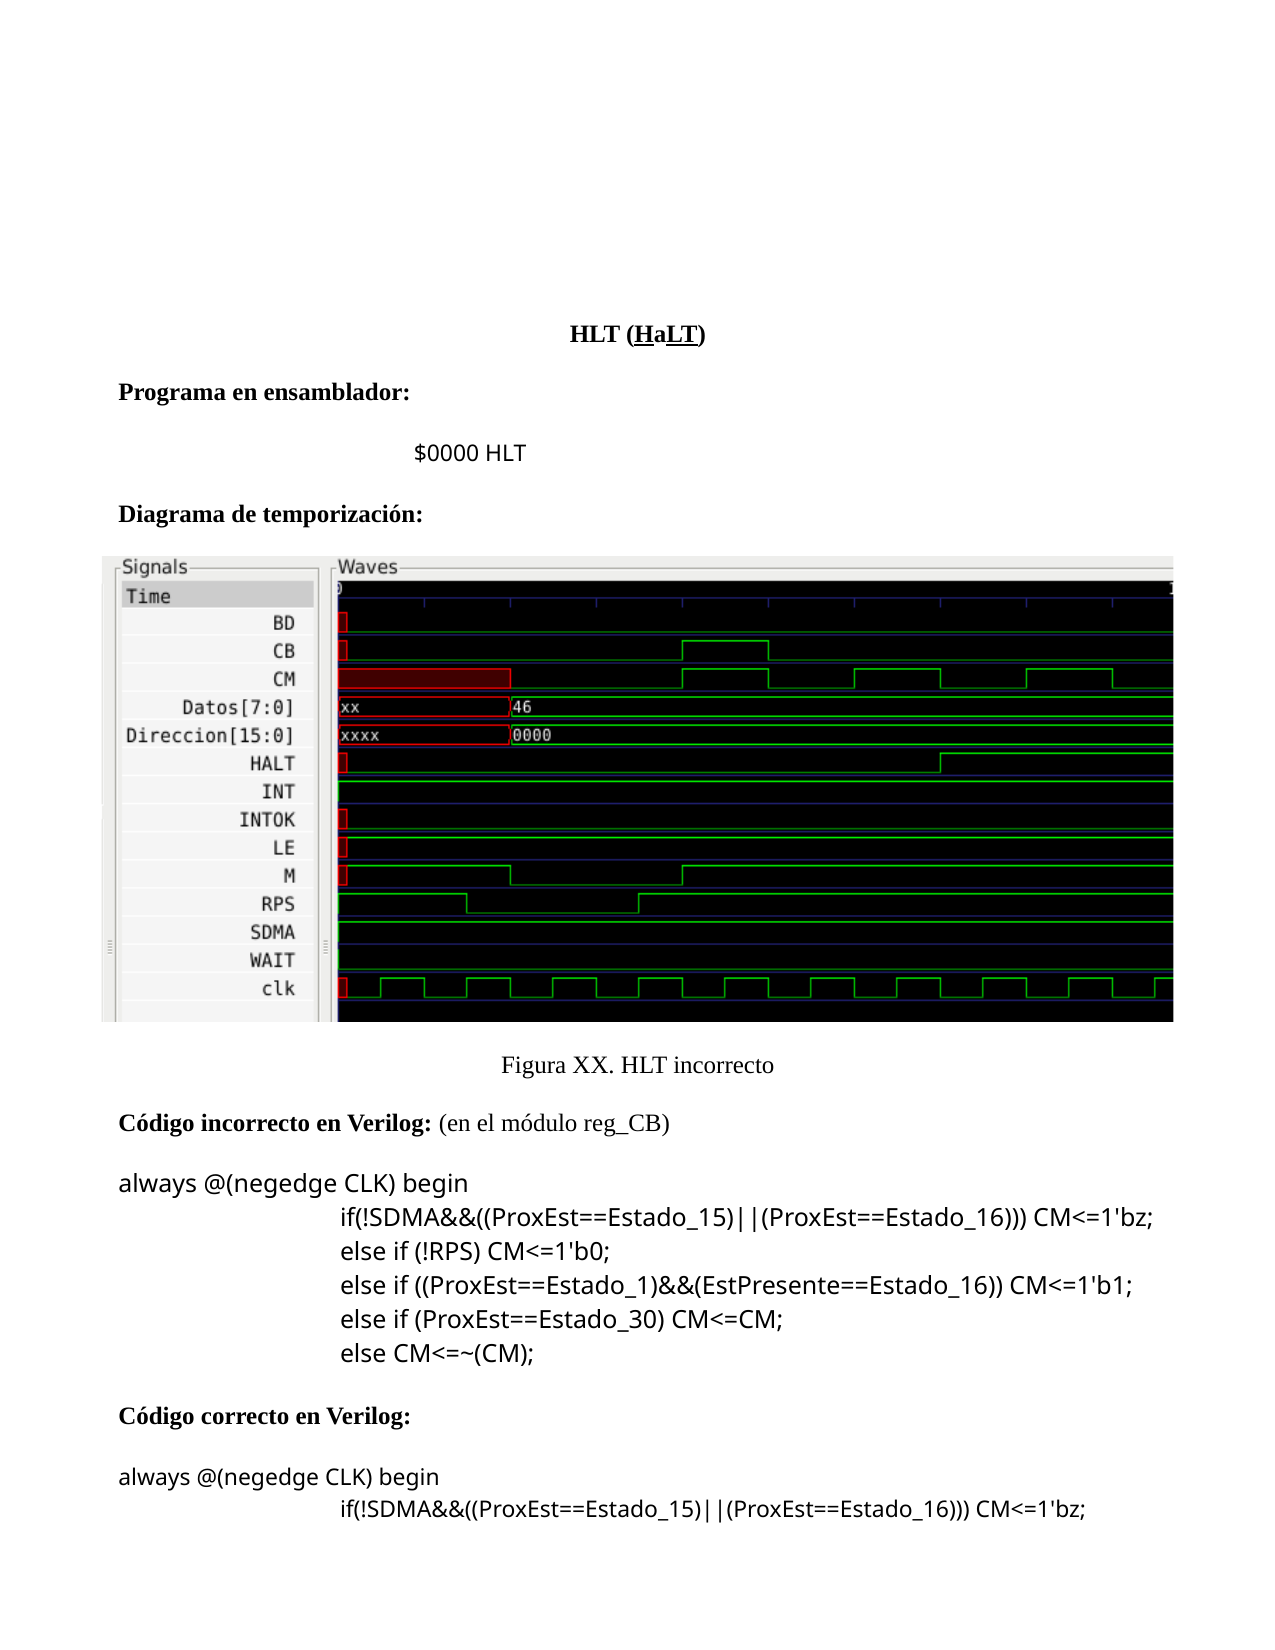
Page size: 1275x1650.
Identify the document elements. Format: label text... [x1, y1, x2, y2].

text else if (!RPS) CM<=1'b0; [118, 1234, 1157, 1268]
text Código correcto en Verilog: [118, 1401, 1157, 1430]
text always @(negedge CLK) begin [118, 1166, 1157, 1200]
text else if ((ProxEst==Estado_1)&&(EstPresente==Estado_16)) CM<=1'b1; [118, 1268, 1157, 1302]
text if(!SDMA&&((ProxEst==Estado_15)||(ProxEst==Estado_16))) CM<=1'bz; [118, 1492, 1157, 1524]
text else if (ProxEst==Estado_30) CM<=CM; [118, 1302, 1157, 1336]
text Diagrama de temporización: [118, 499, 1157, 528]
text Figura XX. HLT incorrecto [118, 1051, 1157, 1079]
text HLT (HaLT) [118, 319, 1157, 348]
text Código incorrecto en Verilog: (en el módulo reg_CB) [118, 1108, 1157, 1137]
picture [101, 556, 1174, 1022]
text else CM<=~(CM); [118, 1336, 1157, 1370]
text Programa en ensamblador: [118, 377, 1157, 406]
text $0000 HLT [118, 437, 1157, 468]
text if(!SDMA&&((ProxEst==Estado_15)||(ProxEst==Estado_16))) CM<=1'bz; [118, 1200, 1157, 1234]
text always @(negedge CLK) begin [118, 1461, 1157, 1492]
